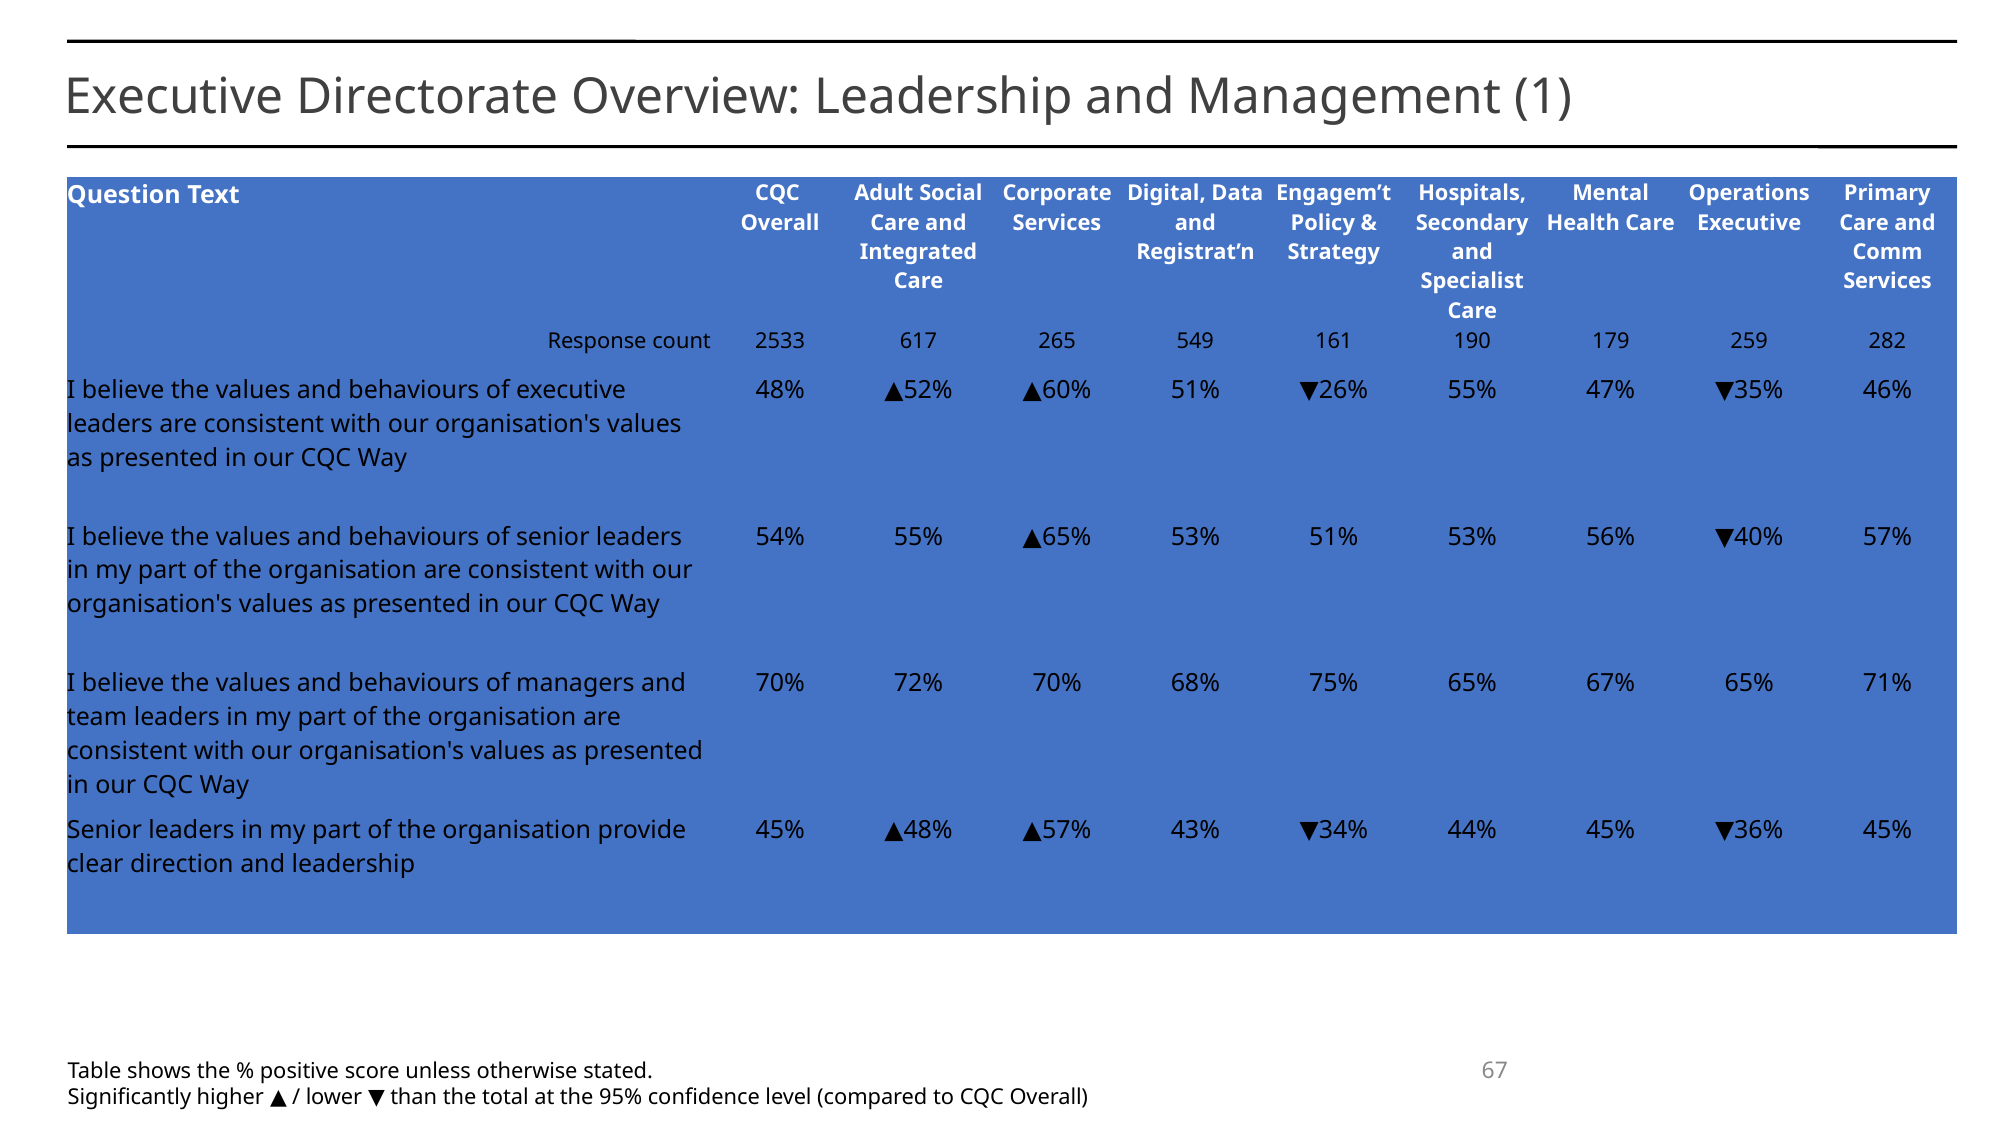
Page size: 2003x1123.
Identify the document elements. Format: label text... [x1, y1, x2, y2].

table_cell 54% [711, 518, 849, 665]
table_cell 75% [1265, 665, 1403, 811]
table_cell 55% [849, 518, 988, 665]
table_cell I believe the values and behaviours of senior leaders in my part of the organisation are consistent with our organisation's values as presented in our CQC Way [67, 518, 711, 665]
table_cell ▼40% [1680, 518, 1818, 665]
table_cell 47% [1542, 372, 1680, 518]
table_header Corporate Services [988, 177, 1126, 325]
table_header Operations Executive [1680, 177, 1818, 325]
table_header Primary Care and Comm Services [1818, 177, 1957, 325]
table_cell 57% [1818, 518, 1957, 665]
table_header Question Text [67, 177, 711, 325]
title Executive Directorate Overview: Leadership and Management (1) [49, 56, 1839, 137]
table_cell 45% [1818, 811, 1957, 934]
table_cell 48% [711, 372, 849, 518]
table_cell 44% [1403, 811, 1542, 934]
table_header Mental Health Care [1542, 177, 1680, 325]
table_cell Response count [67, 325, 711, 372]
text_box Table shows the % positive score unless otherwise stated. Significantly higher ▲ / lower ▼ than the total at the 95% confidence level (compared to CQC Overall) [52, 1048, 1689, 1118]
table_cell 2533 [711, 325, 849, 372]
table_cell 68% [1126, 665, 1265, 811]
table_cell ▲57% [988, 811, 1126, 934]
table_cell ▲60% [988, 372, 1126, 518]
table_cell 617 [849, 325, 988, 372]
table_cell ▼35% [1680, 372, 1818, 518]
table_cell 53% [1403, 518, 1542, 665]
text_box 67 [1466, 1047, 1934, 1108]
table_cell 67% [1542, 665, 1680, 811]
table_cell ▼36% [1680, 811, 1818, 934]
table_cell 161 [1265, 325, 1403, 372]
table_cell 190 [1403, 325, 1542, 372]
table_cell 51% [1265, 518, 1403, 665]
table_cell 45% [1542, 811, 1680, 934]
table_cell 46% [1818, 372, 1957, 518]
table_header Adult Social Care and Integrated Care [849, 177, 988, 325]
table_cell 70% [711, 665, 849, 811]
table_cell 56% [1542, 518, 1680, 665]
table_cell 43% [1126, 811, 1265, 934]
table_cell ▼34% [1265, 811, 1403, 934]
table_cell 53% [1126, 518, 1265, 665]
table_cell 65% [1680, 665, 1818, 811]
table_cell 51% [1126, 372, 1265, 518]
table_cell 549 [1126, 325, 1265, 372]
table_cell 179 [1542, 325, 1680, 372]
table_cell ▲65% [988, 518, 1126, 665]
table_cell 70% [988, 665, 1126, 811]
table_cell ▲52% [849, 372, 988, 518]
table_header Digital, Data and Registrat’n [1126, 177, 1265, 325]
table_cell 282 [1818, 325, 1957, 372]
table_cell 259 [1680, 325, 1818, 372]
table_header CQC Overall [711, 177, 849, 325]
table_cell 265 [988, 325, 1126, 372]
table_cell ▲48% [849, 811, 988, 934]
table_cell Senior leaders in my part of the organisation provide clear direction and leadership [67, 811, 711, 934]
table_header Engagem’t Policy & Strategy [1265, 177, 1403, 325]
table_cell 45% [711, 811, 849, 934]
table_cell 71% [1818, 665, 1957, 811]
table_cell ▼26% [1265, 372, 1403, 518]
table_cell 65% [1403, 665, 1542, 811]
table_header Hospitals, Secondary and Specialist Care [1403, 177, 1542, 325]
table_cell I believe the values and behaviours of executive leaders are consistent with our organisation's values as presented in our CQC Way [67, 372, 711, 518]
table_cell 55% [1403, 372, 1542, 518]
table_cell 72% [849, 665, 988, 811]
table_cell I believe the values and behaviours of managers and team leaders in my part of the organisation are consistent with our organisation's values as presented in our CQC Way [67, 665, 711, 811]
